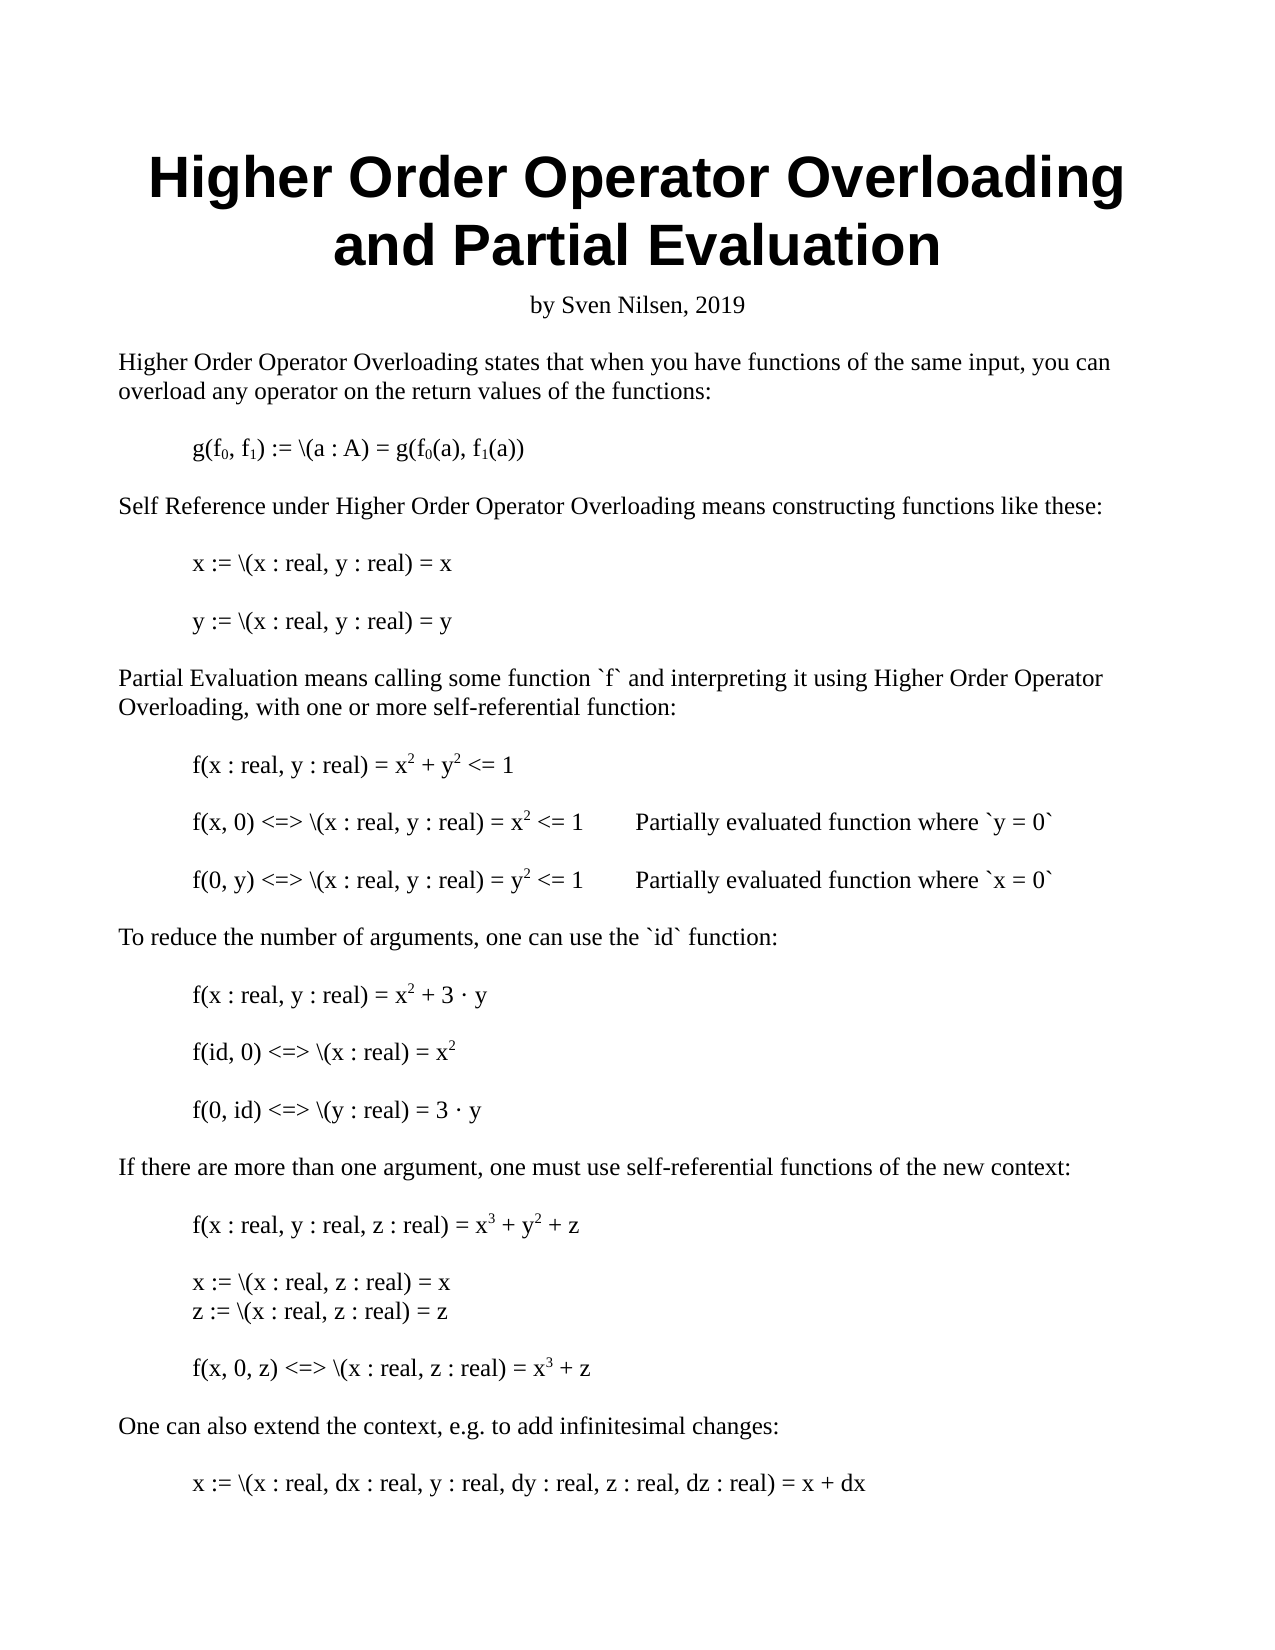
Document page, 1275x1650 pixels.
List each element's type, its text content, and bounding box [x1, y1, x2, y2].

title Higher Order Operator Overloading and Partial Evaluation [118, 143, 1157, 277]
text To reduce the number of arguments, one can use the `id` function: [118, 922, 1157, 951]
text g(f0, f1) := \(a : A) = g(f0(a), f1(a)) [118, 433, 1157, 462]
text f(0, y) <=> \(x : real, y : real) = y2 <= 1 Partially evaluated function where `x = 0` [118, 865, 1157, 893]
text f(id, 0) <=> \(x : real) = x2 [118, 1037, 1157, 1066]
text y := \(x : real, y : real) = y [118, 606, 1157, 635]
text One can also extend the context, e.g. to add infinitesimal changes: [118, 1411, 1157, 1440]
text f(x : real, y : real) = x2 + 3 · y [118, 980, 1157, 1008]
text f(0, id) <=> \(y : real) = 3 · y [118, 1095, 1157, 1123]
text f(x : real, y : real) = x2 + y2 <= 1 [118, 750, 1157, 778]
text x := \(x : real, dx : real, y : real, dy : real, z : real, dz : real) = x + dx [118, 1468, 1157, 1497]
text Partial Evaluation means calling some function `f` and interpreting it using Higher Order Operator Overloading, with one or more self-referential function: [118, 663, 1157, 721]
text f(x, 0) <=> \(x : real, y : real) = x2 <= 1 Partially evaluated function where `y = 0` [118, 807, 1157, 836]
text by Sven Nilsen, 2019 [118, 290, 1157, 318]
text If there are more than one argument, one must use self-referential functions of the new context: [118, 1152, 1157, 1181]
text f(x : real, y : real, z : real) = x3 + y2 + z [118, 1210, 1157, 1238]
text x := \(x : real, y : real) = x [118, 548, 1157, 577]
text Higher Order Operator Overloading states that when you have functions of the same input, you can overload any operator on the return values of the functions: [118, 347, 1157, 405]
text z := \(x : real, z : real) = z [118, 1296, 1157, 1325]
text f(x, 0, z) <=> \(x : real, z : real) = x3 + z [118, 1353, 1157, 1382]
text x := \(x : real, z : real) = x [118, 1267, 1157, 1296]
text Self Reference under Higher Order Operator Overloading means constructing functions like these: [118, 491, 1157, 520]
